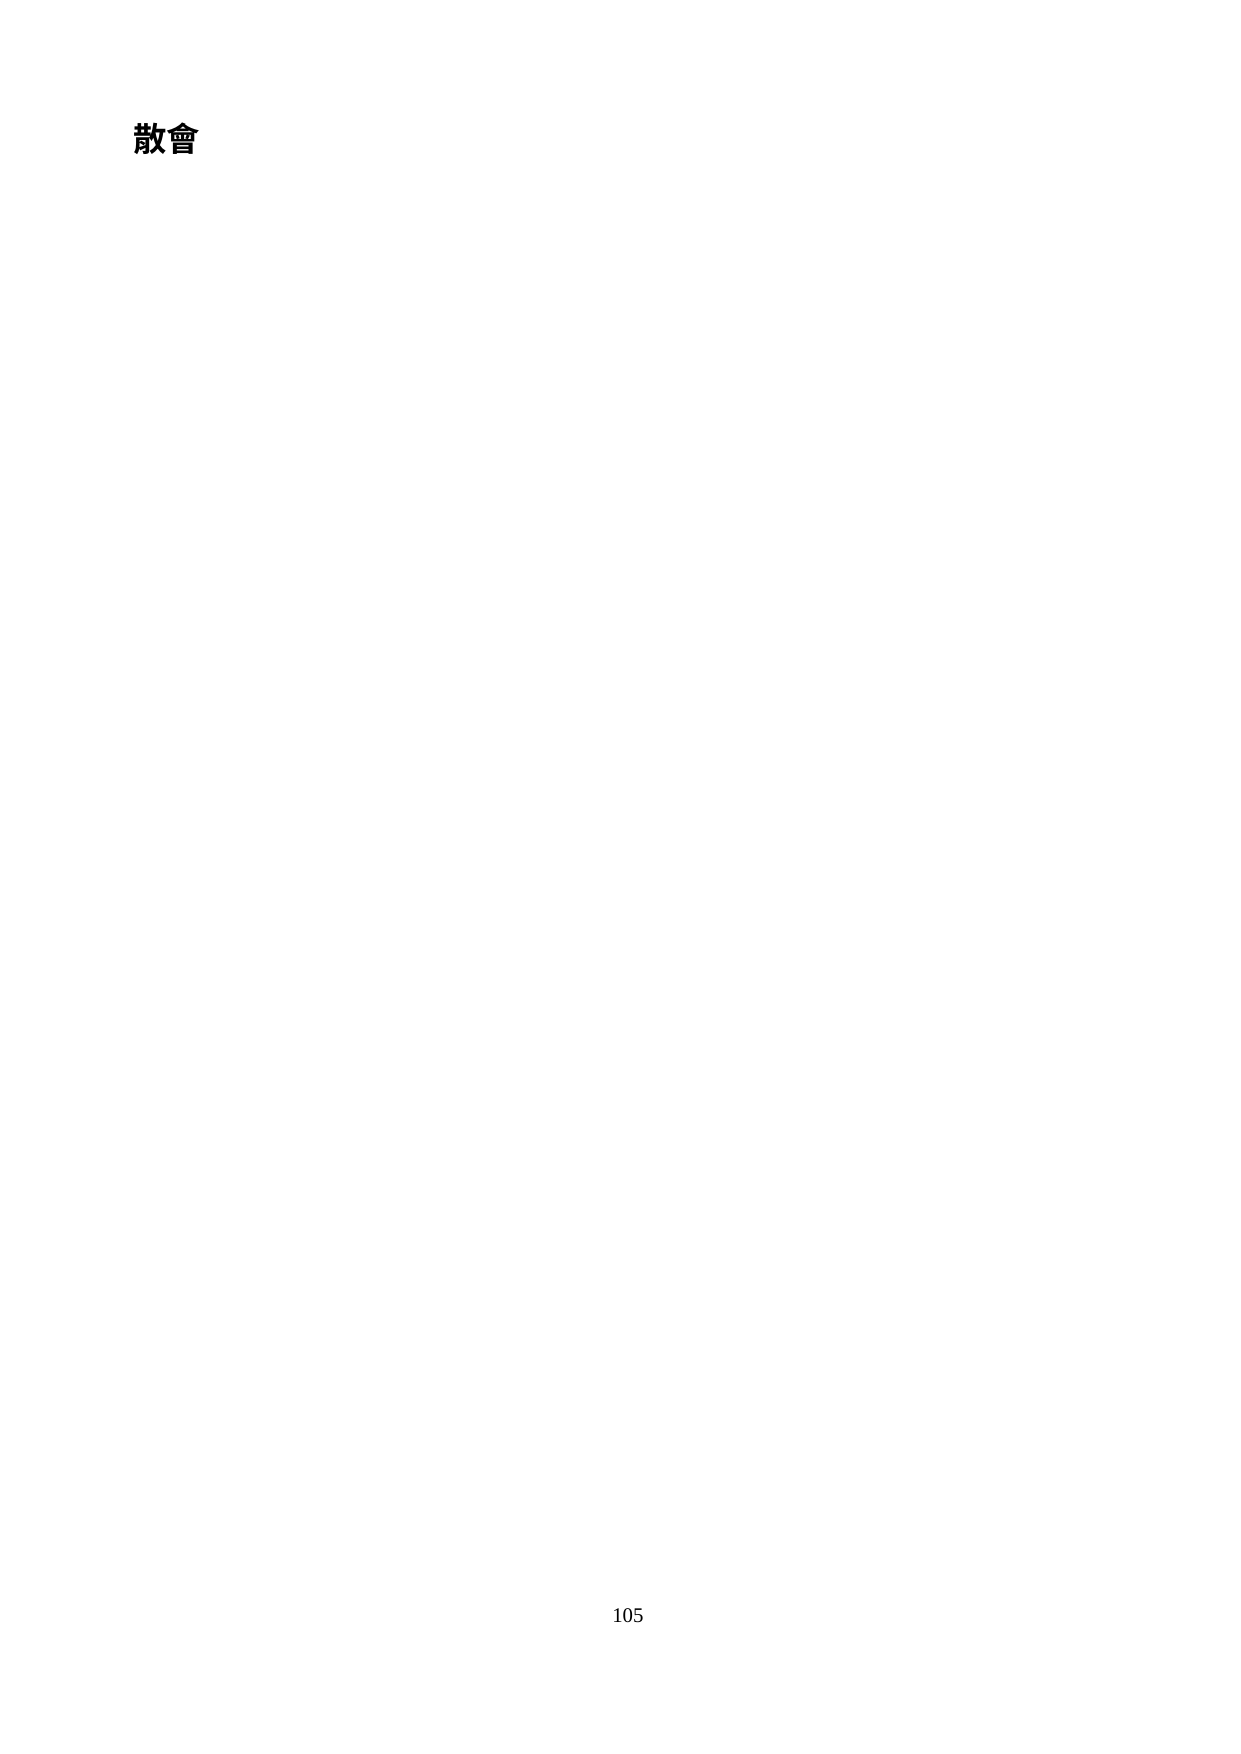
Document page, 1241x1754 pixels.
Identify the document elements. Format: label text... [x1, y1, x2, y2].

text 散會 [133, 96, 1122, 158]
